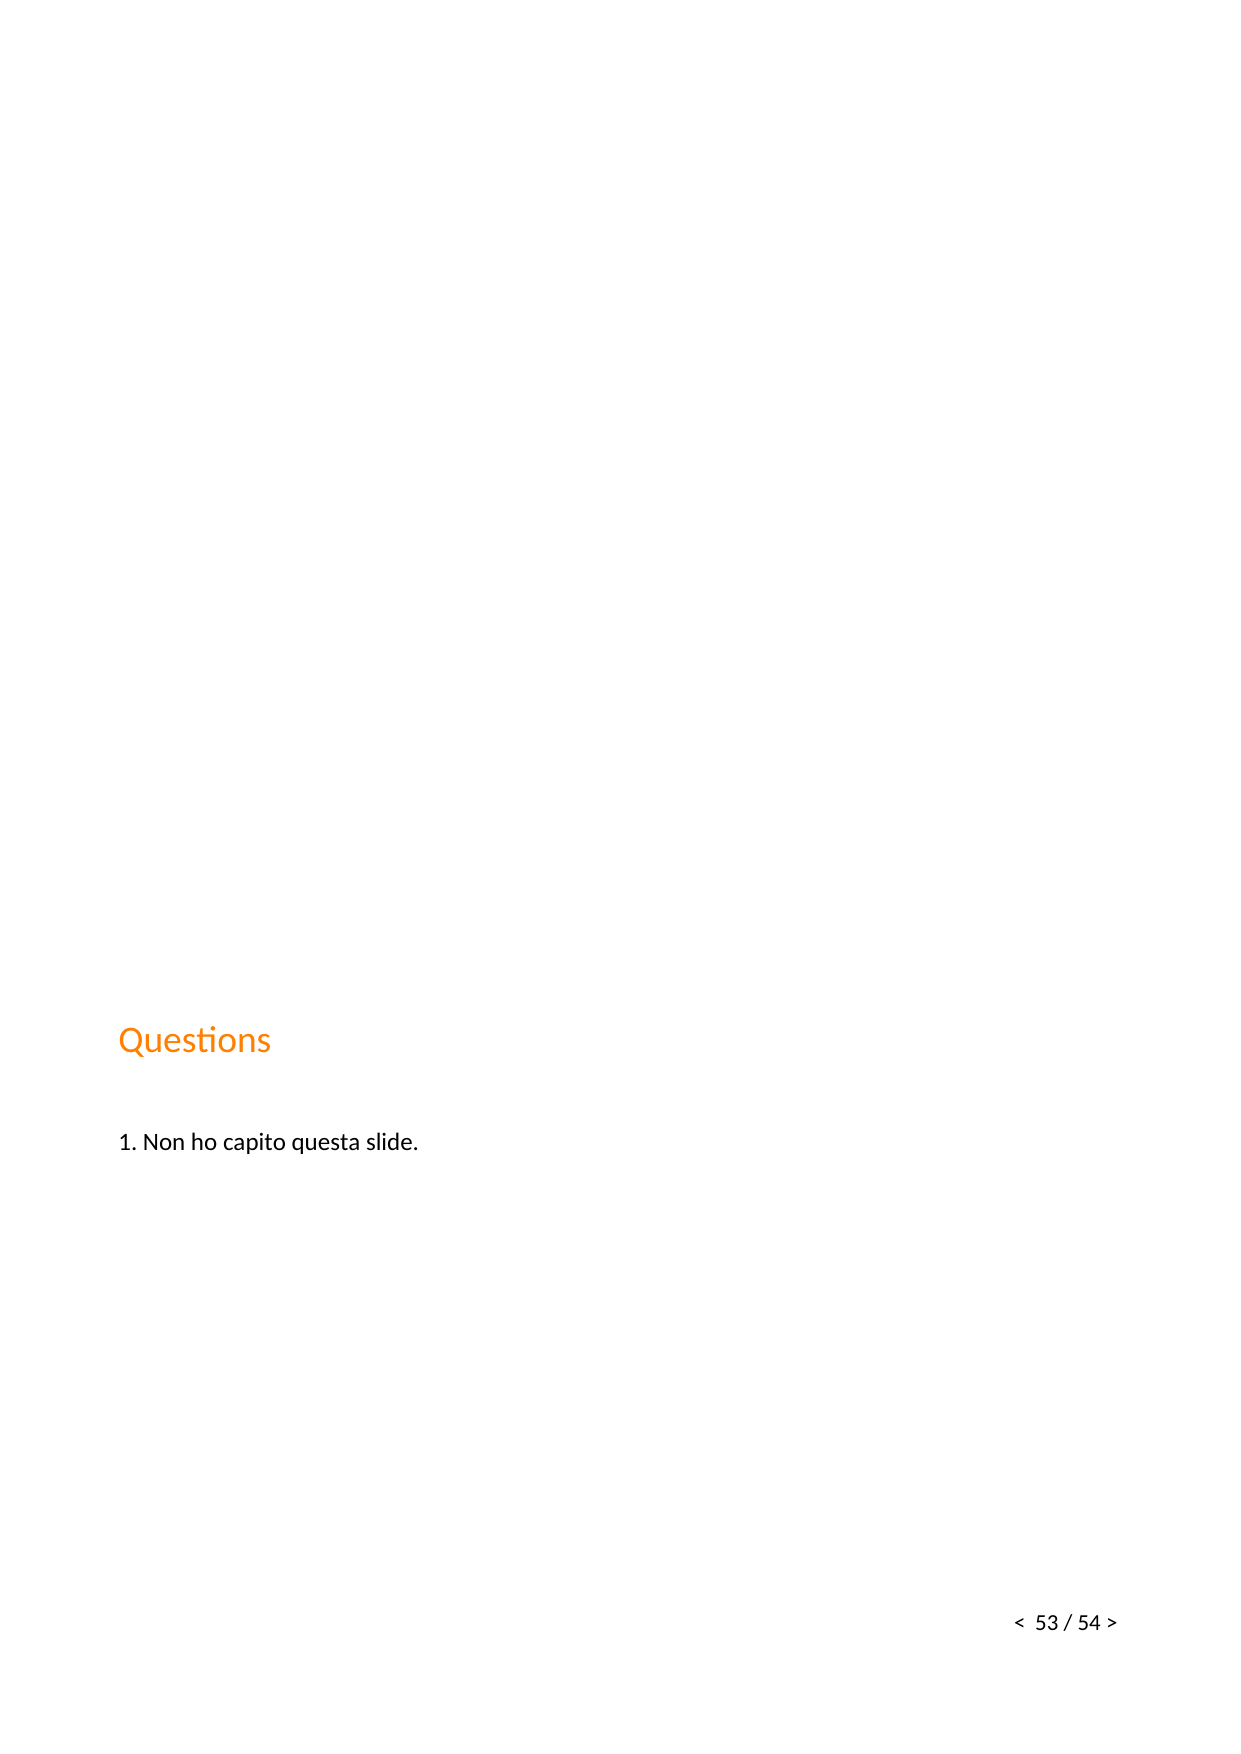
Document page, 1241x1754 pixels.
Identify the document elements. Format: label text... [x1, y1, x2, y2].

subtitle Questions [118, 1016, 1122, 1061]
text 1. Non ho capito questa slide. [118, 1127, 1122, 1157]
